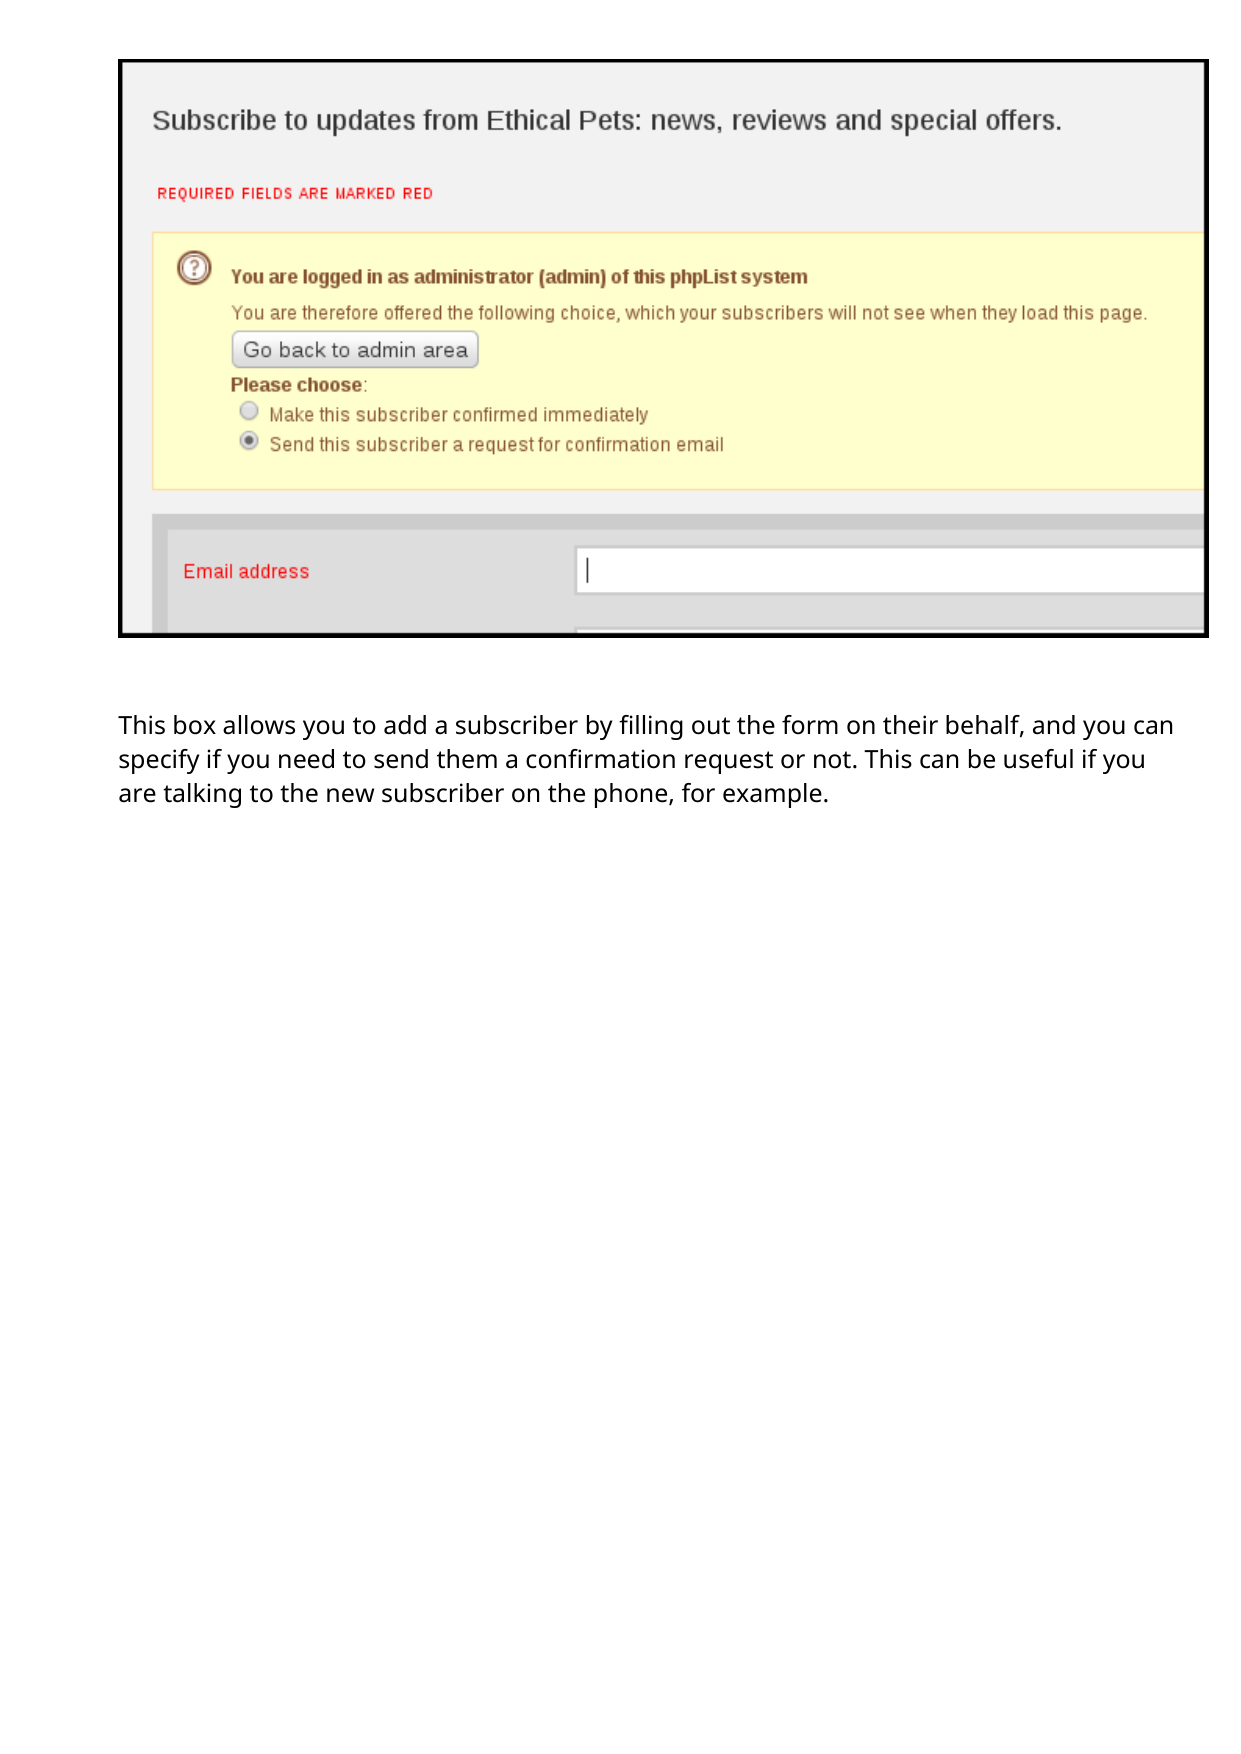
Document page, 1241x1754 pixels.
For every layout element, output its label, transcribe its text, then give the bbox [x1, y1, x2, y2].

text This box allows you to add a subscriber by filling out the form on their behalf, and you can specify if you need to send them a confirmation request or not. This can be useful if you are talking to the new subscriber on the phone, for example. [118, 708, 1181, 810]
picture [118, 59, 1209, 638]
